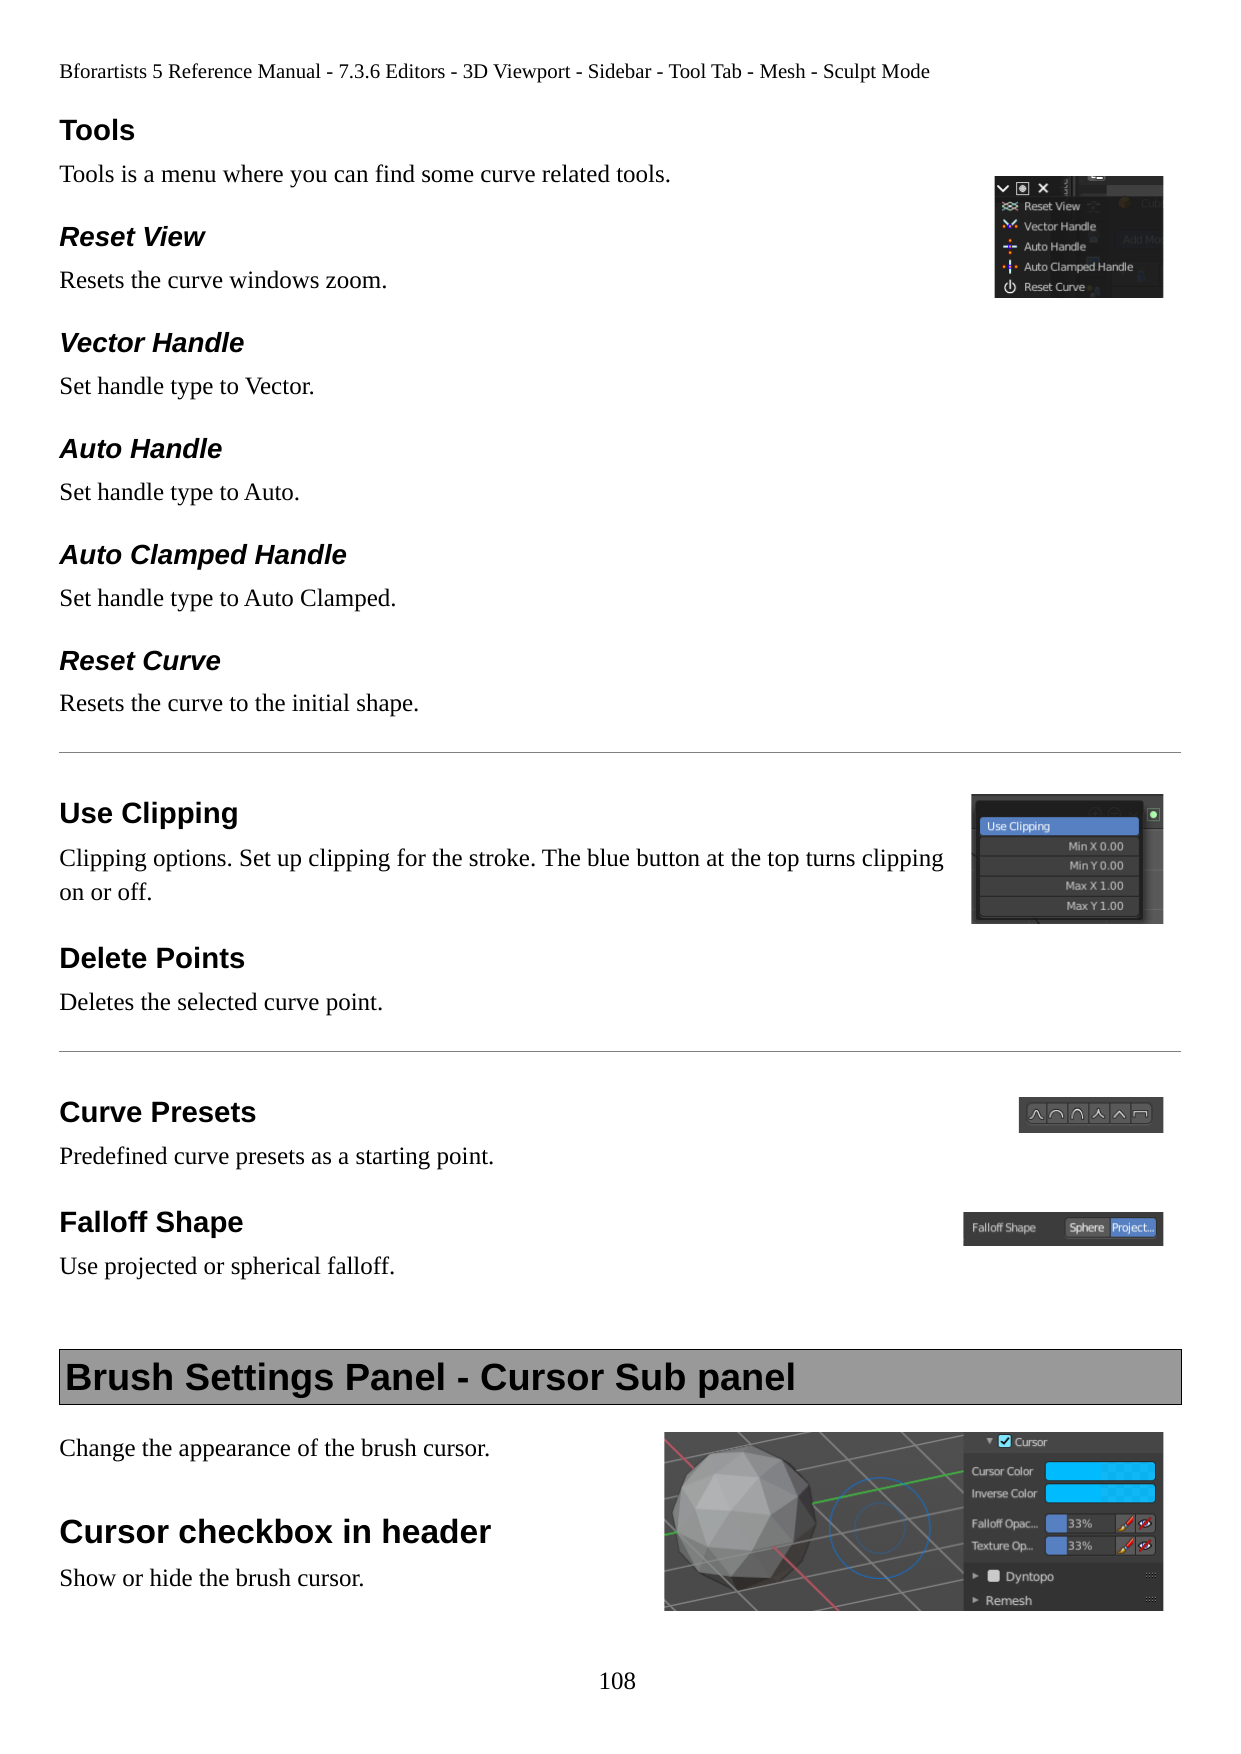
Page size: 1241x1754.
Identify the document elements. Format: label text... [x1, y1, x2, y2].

subtitle [1164, 220, 1181, 252]
subtitle Auto Clamped Handle [59, 538, 1181, 570]
subtitle Delete Points [59, 941, 1181, 974]
text Use projected or spherical falloff. [59, 1251, 1181, 1280]
subtitle Reset View [59, 220, 994, 252]
text Predefined curve presets as a starting point. [59, 1141, 1181, 1170]
text Set handle type to Vector. [59, 371, 1181, 399]
text Tools is a menu where you can find some curve related tools. [59, 159, 1181, 188]
subtitle Falloff Shape [59, 1205, 1181, 1238]
subtitle Tools [59, 113, 1181, 146]
picture [971, 794, 1164, 924]
text Clipping options. Set up clipping for the stroke. The blue button at the top turns clipping on or off. [59, 843, 971, 906]
text Change the appearance of the brush cursor. [59, 1433, 664, 1462]
subtitle Vector Handle [59, 326, 1181, 358]
subtitle Auto Handle [59, 432, 1181, 464]
subtitle Reset Curve [59, 644, 1181, 676]
picture [994, 176, 1164, 298]
subtitle [1164, 796, 1181, 830]
picture [664, 1432, 1164, 1611]
text Resets the curve windows zoom. [59, 265, 994, 293]
picture [1018, 1097, 1164, 1133]
text Show or hide the brush cursor. [59, 1563, 664, 1591]
text Set handle type to Auto. [59, 477, 1181, 505]
table_header Brush Settings Panel - Cursor Sub panel [60, 1350, 1181, 1404]
subtitle Use Clipping [59, 796, 971, 830]
subtitle Cursor checkbox in header [59, 1511, 664, 1550]
text Resets the curve to the initial shape. [59, 688, 1181, 717]
text Set handle type to Auto Clamped. [59, 583, 1181, 611]
subtitle Curve Presets [59, 1095, 1181, 1128]
picture [963, 1212, 1164, 1246]
subtitle [1164, 1511, 1181, 1550]
text Deletes the selected curve point. [59, 987, 1181, 1016]
